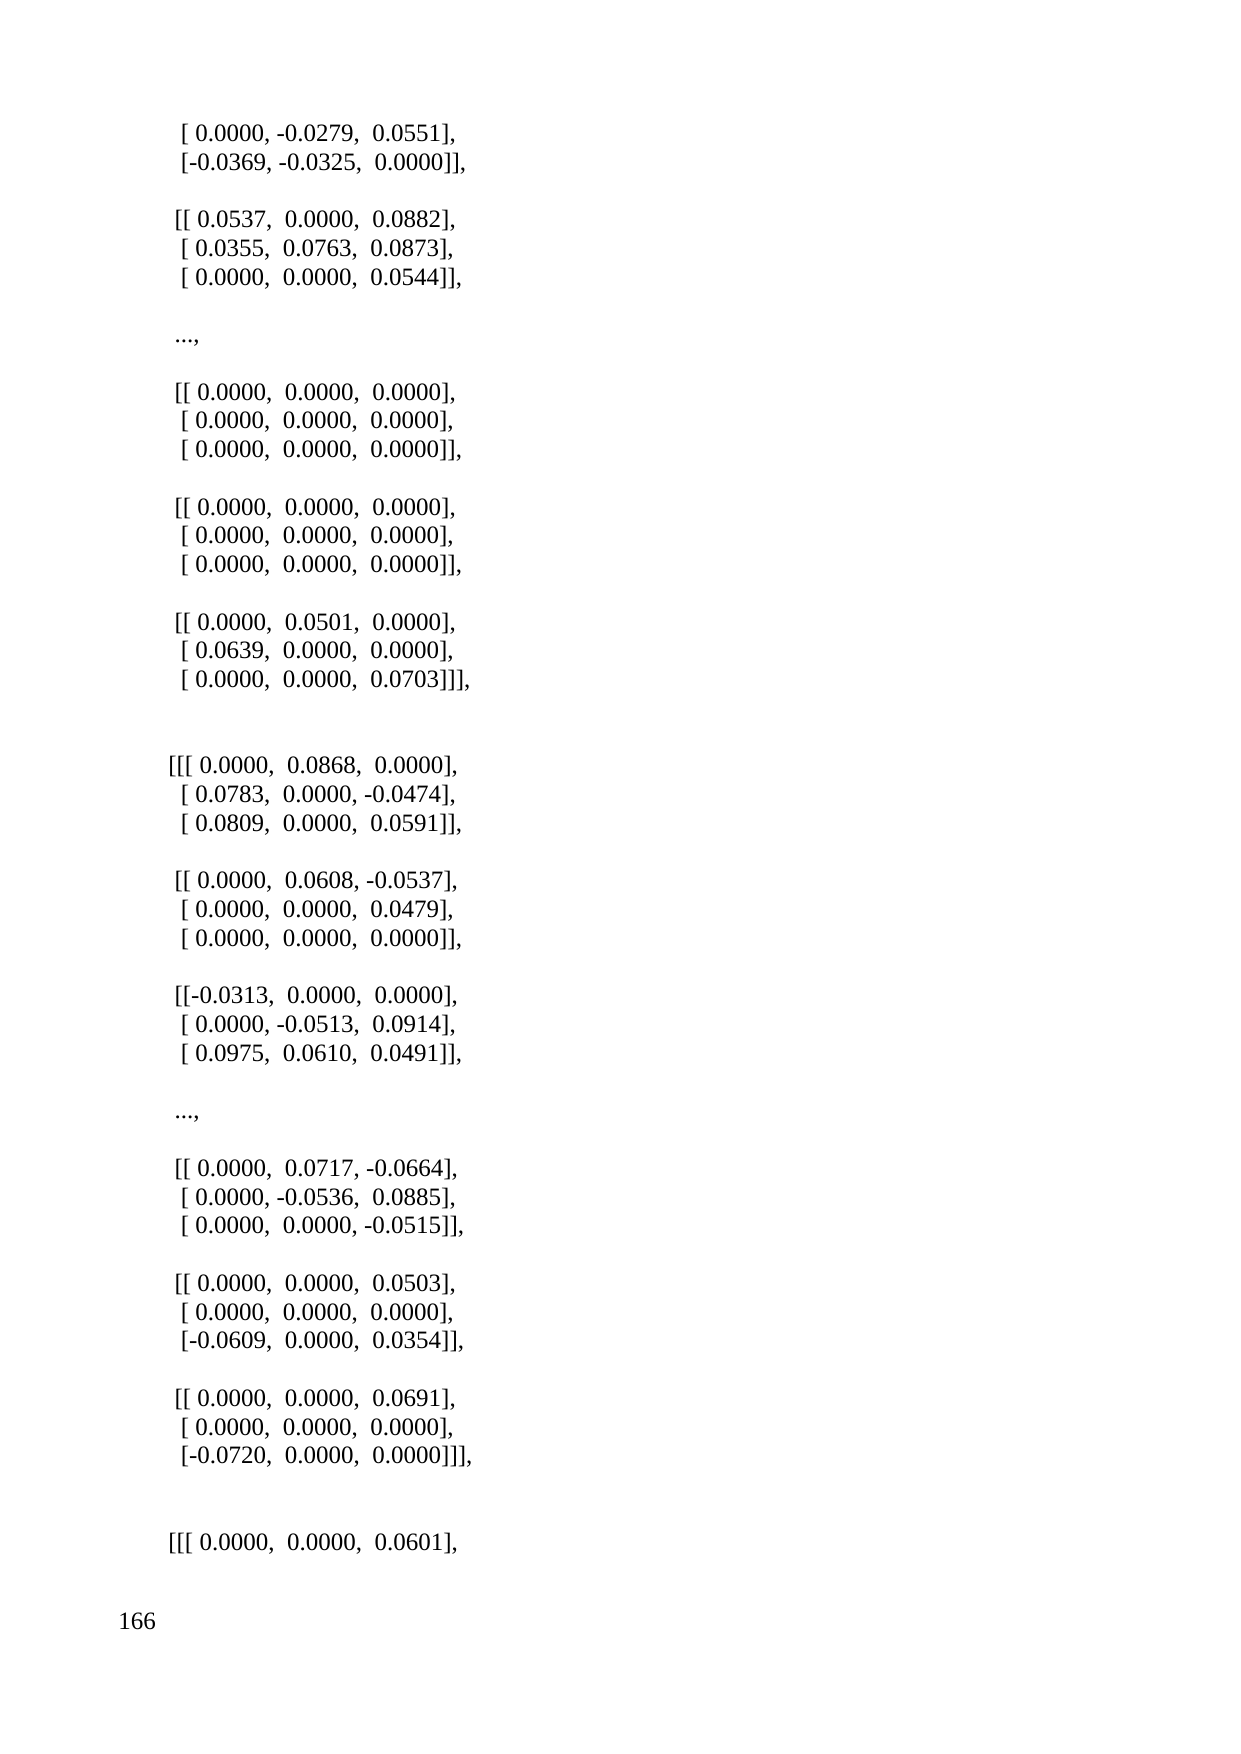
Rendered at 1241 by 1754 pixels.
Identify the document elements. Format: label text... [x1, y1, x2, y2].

text [ 0.0809, 0.0000, 0.0591]], [118, 808, 1122, 837]
text [ 0.0000, -0.0279, 0.0551], [118, 118, 1122, 147]
text [[[ 0.0000, 0.0000, 0.0601], [118, 1527, 1122, 1556]
text [[-0.0313, 0.0000, 0.0000], [118, 981, 1122, 1009]
text [ 0.0975, 0.0610, 0.0491]], [118, 1038, 1122, 1067]
text ..., [118, 319, 1122, 348]
text [[ 0.0000, 0.0608, -0.0537], [118, 866, 1122, 894]
text [ 0.0000, 0.0000, 0.0000]], [118, 434, 1122, 463]
text [ 0.0000, 0.0000, 0.0000]], [118, 923, 1122, 952]
text [[ 0.0000, 0.0717, -0.0664], [118, 1153, 1122, 1182]
text [[ 0.0000, 0.0000, 0.0000], [118, 492, 1122, 521]
text [[ 0.0000, 0.0000, 0.0691], [118, 1383, 1122, 1412]
text [ 0.0000, 0.0000, 0.0000]], [118, 549, 1122, 578]
text [ 0.0000, 0.0000, 0.0000], [118, 1412, 1122, 1441]
text [[ 0.0000, 0.0000, 0.0000], [118, 377, 1122, 406]
text [ 0.0000, 0.0000, 0.0703]]], [118, 664, 1122, 693]
text [ 0.0000, 0.0000, 0.0000], [118, 406, 1122, 434]
text [ 0.0000, 0.0000, 0.0000], [118, 521, 1122, 549]
text [[ 0.0000, 0.0000, 0.0503], [118, 1268, 1122, 1297]
text [ 0.0355, 0.0763, 0.0873], [118, 233, 1122, 262]
text [ 0.0000, -0.0536, 0.0885], [118, 1182, 1122, 1211]
text [-0.0609, 0.0000, 0.0354]], [118, 1326, 1122, 1354]
text [ 0.0783, 0.0000, -0.0474], [118, 779, 1122, 808]
text [ 0.0639, 0.0000, 0.0000], [118, 636, 1122, 664]
text [-0.0369, -0.0325, 0.0000]], [118, 147, 1122, 176]
text [[ 0.0537, 0.0000, 0.0882], [118, 204, 1122, 233]
text [ 0.0000, 0.0000, 0.0479], [118, 894, 1122, 923]
text [ 0.0000, -0.0513, 0.0914], [118, 1009, 1122, 1038]
text [[[ 0.0000, 0.0868, 0.0000], [118, 751, 1122, 779]
text [ 0.0000, 0.0000, 0.0000], [118, 1297, 1122, 1326]
text ..., [118, 1096, 1122, 1124]
text [ 0.0000, 0.0000, -0.0515]], [118, 1211, 1122, 1239]
text [ 0.0000, 0.0000, 0.0544]], [118, 262, 1122, 291]
text [-0.0720, 0.0000, 0.0000]]], [118, 1441, 1122, 1469]
text [[ 0.0000, 0.0501, 0.0000], [118, 607, 1122, 636]
